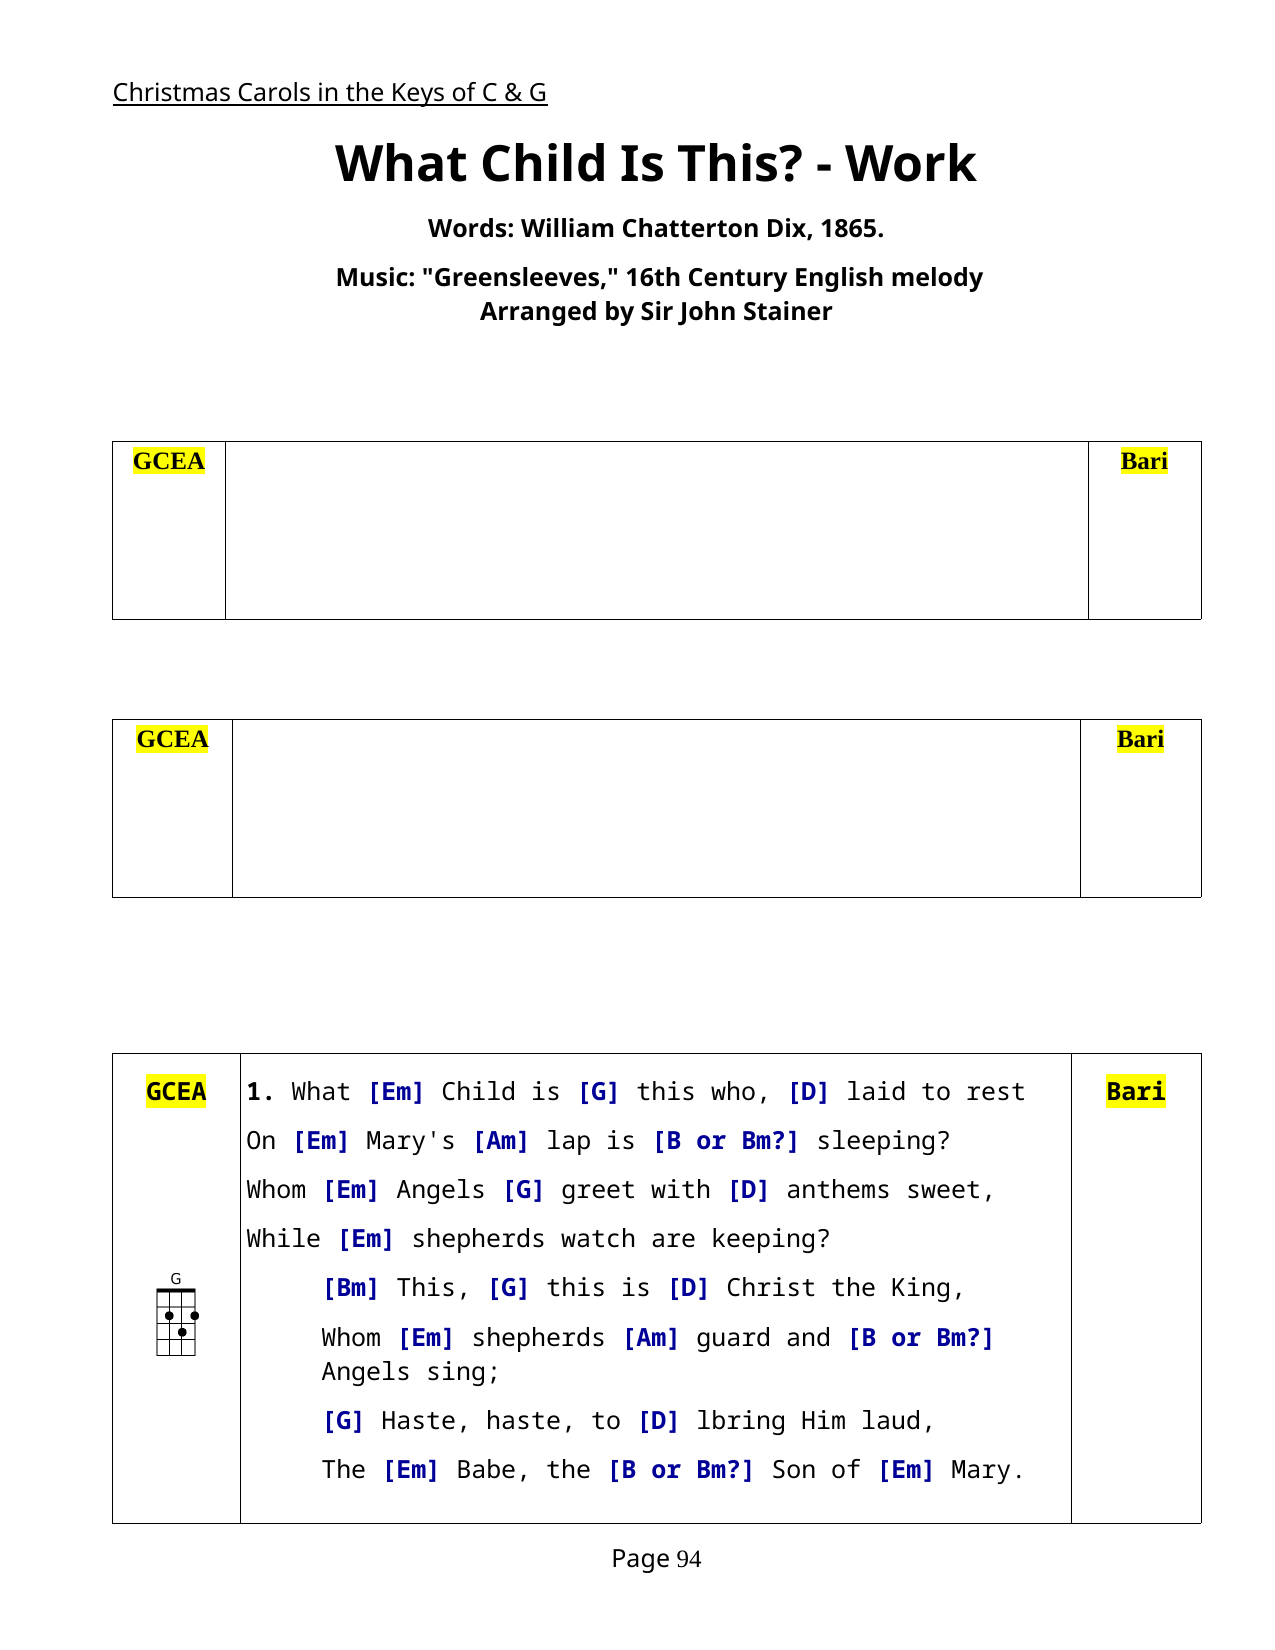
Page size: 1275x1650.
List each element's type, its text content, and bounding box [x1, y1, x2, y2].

table_header 1. What [Em] Child is [G] this who, [D] laid to rest On [Em] Mary's [Am] lap is [B or Bm?] sleeping? Whom [Em] Angels [G] greet with [D] anthems sweet, While [Em] shepherds watch are keeping? [Bm] This, [G] this is [D] Christ the King, Whom [Em] shepherds [Am] guard and [B or Bm?] Angels sing; [G] Haste, haste, to [D] lbring Him laud, The [Em] Babe, the [B or Bm?] Son of [Em] Mary. [241, 1054, 1071, 1523]
table_header GCEA [113, 720, 232, 897]
picture [138, 1270, 214, 1371]
text Music: "Greensleeves," 16th Century English melody Arranged by Sir John Stainer [112, 260, 1200, 328]
table_header Bari [1072, 1054, 1201, 1523]
table_header [233, 720, 1080, 897]
table_header Bari [1081, 720, 1201, 897]
table_header GCEA [113, 1054, 240, 1523]
text Words: William Chatterton Dix, 1865. [112, 211, 1200, 245]
table_header Bari [1089, 442, 1201, 619]
subtitle What Child Is This? - Work [112, 127, 1200, 196]
table_header GCEA [113, 442, 225, 619]
table_header [226, 442, 1088, 619]
